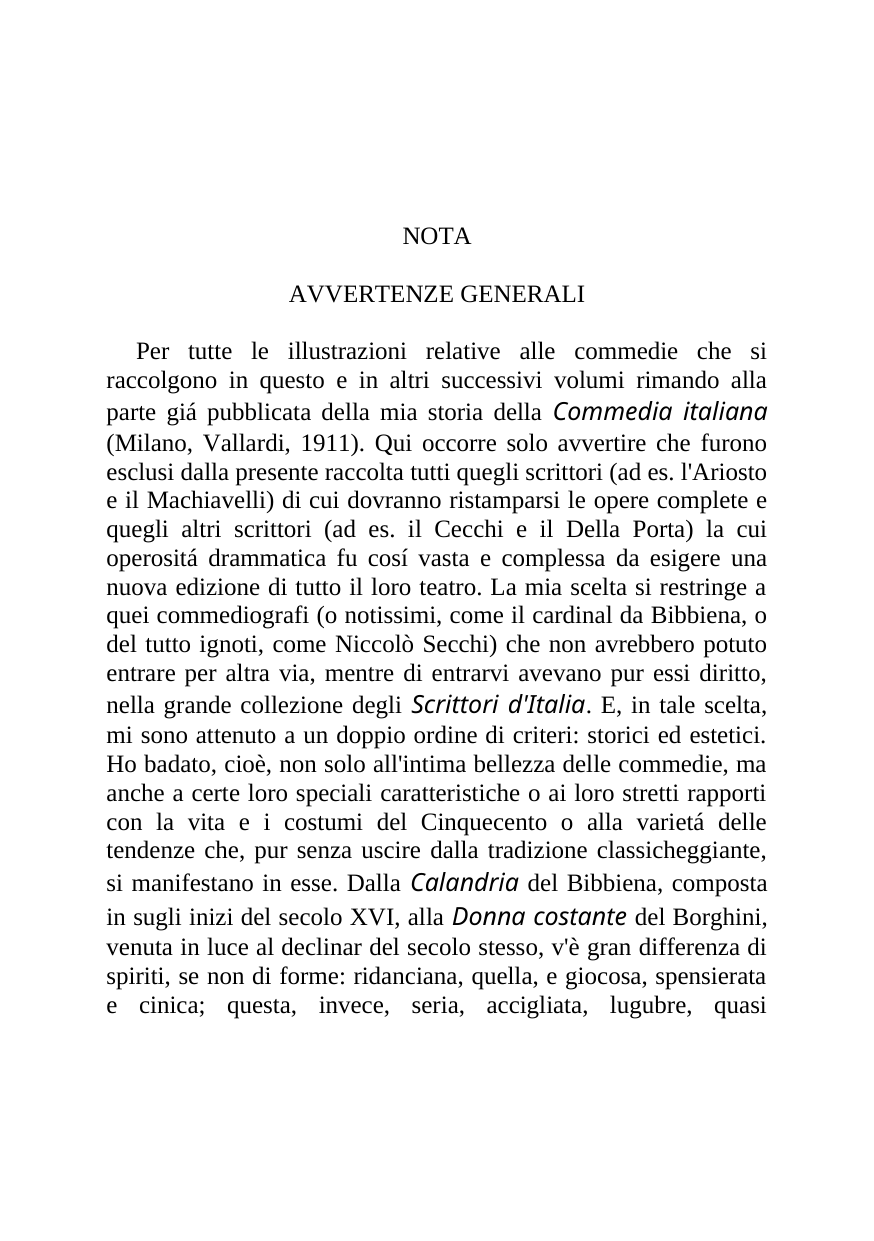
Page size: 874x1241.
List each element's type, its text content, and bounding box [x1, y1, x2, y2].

text AVVERTENZE GENERALI [106, 279, 768, 307]
text Per tutte le illustrazioni relative alle commedie che si raccolgono in questo e in altri successivi volumi rimando alla parte giá pubblicata della mia storia della Commedia italiana (Milano, Vallardi, 1911). Qui occorre solo avvertire che furono esclusi dalla presente raccolta tutti quegli scrittori (ad es. l'Ariosto e il Machiavelli) di cui dovranno ristamparsi le opere complete e quegli altri scrittori (ad es. il Cecchi e il Della Porta) la cui operositá drammatica fu cosí vasta e complessa da esigere una nuova edizione di tutto il loro teatro. La mia scelta si restringe a quei commediografi (o notissimi, come il cardinal da Bibbiena, o del tutto ignoti, come Niccolò Secchi) che non avrebbero potuto entrare per altra via, mentre di entrarvi avevano pur essi diritto, nella grande collezione degli Scrittori d'Italia. E, in tale scelta, mi sono attenuto a un doppio ordine di criteri: storici ed estetici. Ho badato, cioè, non solo all'intima bellezza delle commedie, ma anche a certe loro speciali caratteristiche o ai loro stretti rapporti con la vita e i costumi del Cinquecento o alla varietá delle tendenze che, pur senza uscire dalla tradizione classicheggiante, si manifestano in esse. Dalla Calandria del Bibbiena, composta in sugli inizi del secolo XVI, alla Donna costante del Borghini, venuta in luce al declinar del secolo stesso, v'è gran differenza di spiriti, se non di forme: ridanciana, quella, e giocosa, spensierata e cinica; questa, invece, seria, accigliata, lugubre, quasi [106, 336, 768, 1019]
text NOTA [106, 221, 768, 250]
